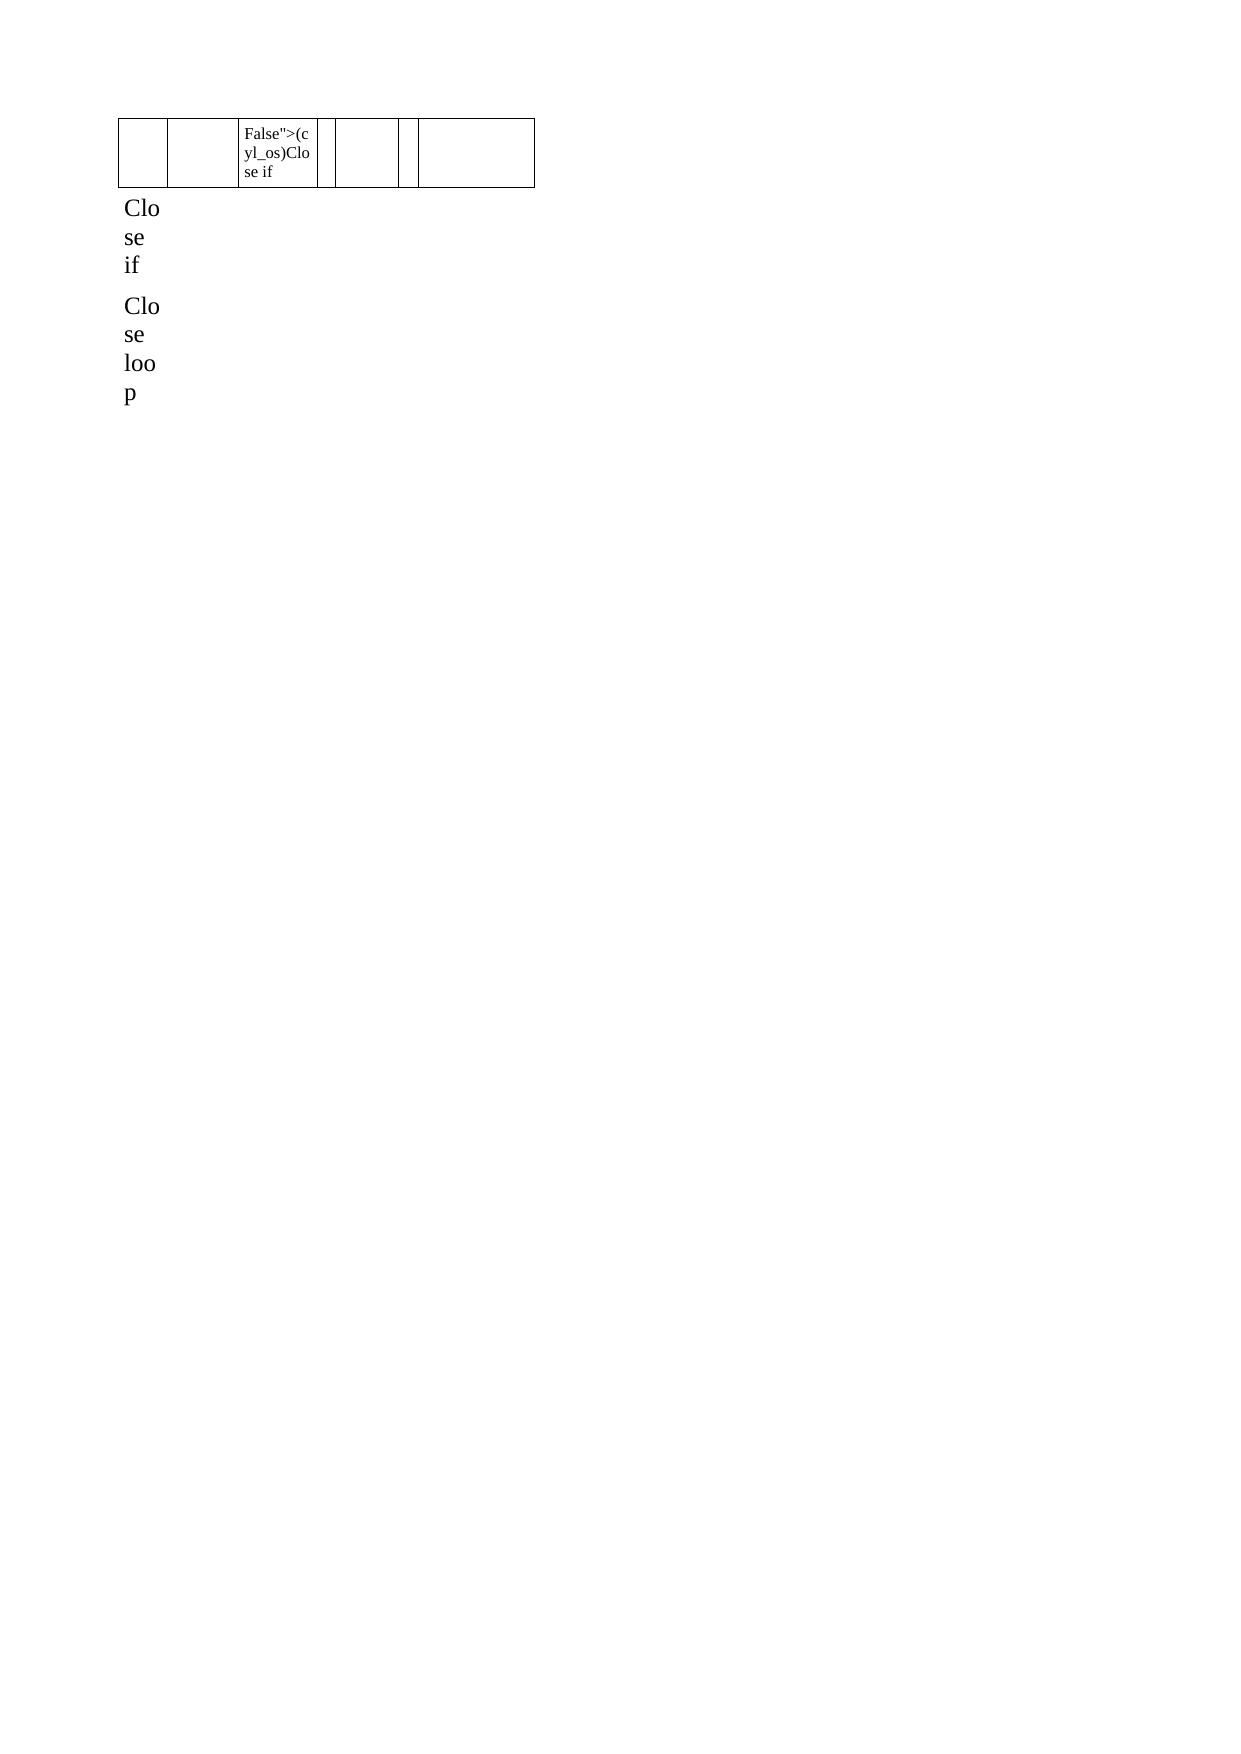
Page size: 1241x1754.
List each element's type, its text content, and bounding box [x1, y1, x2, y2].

table_cell [239, 188, 317, 285]
table_cell [398, 188, 418, 285]
table_cell [167, 188, 238, 285]
table_cell [418, 188, 534, 285]
table_cell [119, 119, 167, 187]
table_cell False">(cyl_os)Close if [239, 119, 317, 187]
table_cell [317, 285, 335, 411]
table_cell [168, 119, 238, 187]
table_cell [318, 119, 335, 187]
table_cell [335, 188, 398, 285]
table_cell Close loop [118, 285, 167, 411]
table_cell [167, 285, 238, 411]
table_cell [335, 285, 398, 411]
table_cell [239, 285, 317, 411]
table_cell [418, 285, 534, 411]
table_cell Close if [118, 188, 167, 285]
table_cell [399, 119, 418, 187]
table_cell [398, 285, 418, 411]
table_cell [336, 119, 398, 187]
table_cell [317, 188, 335, 285]
table_cell [419, 119, 534, 187]
